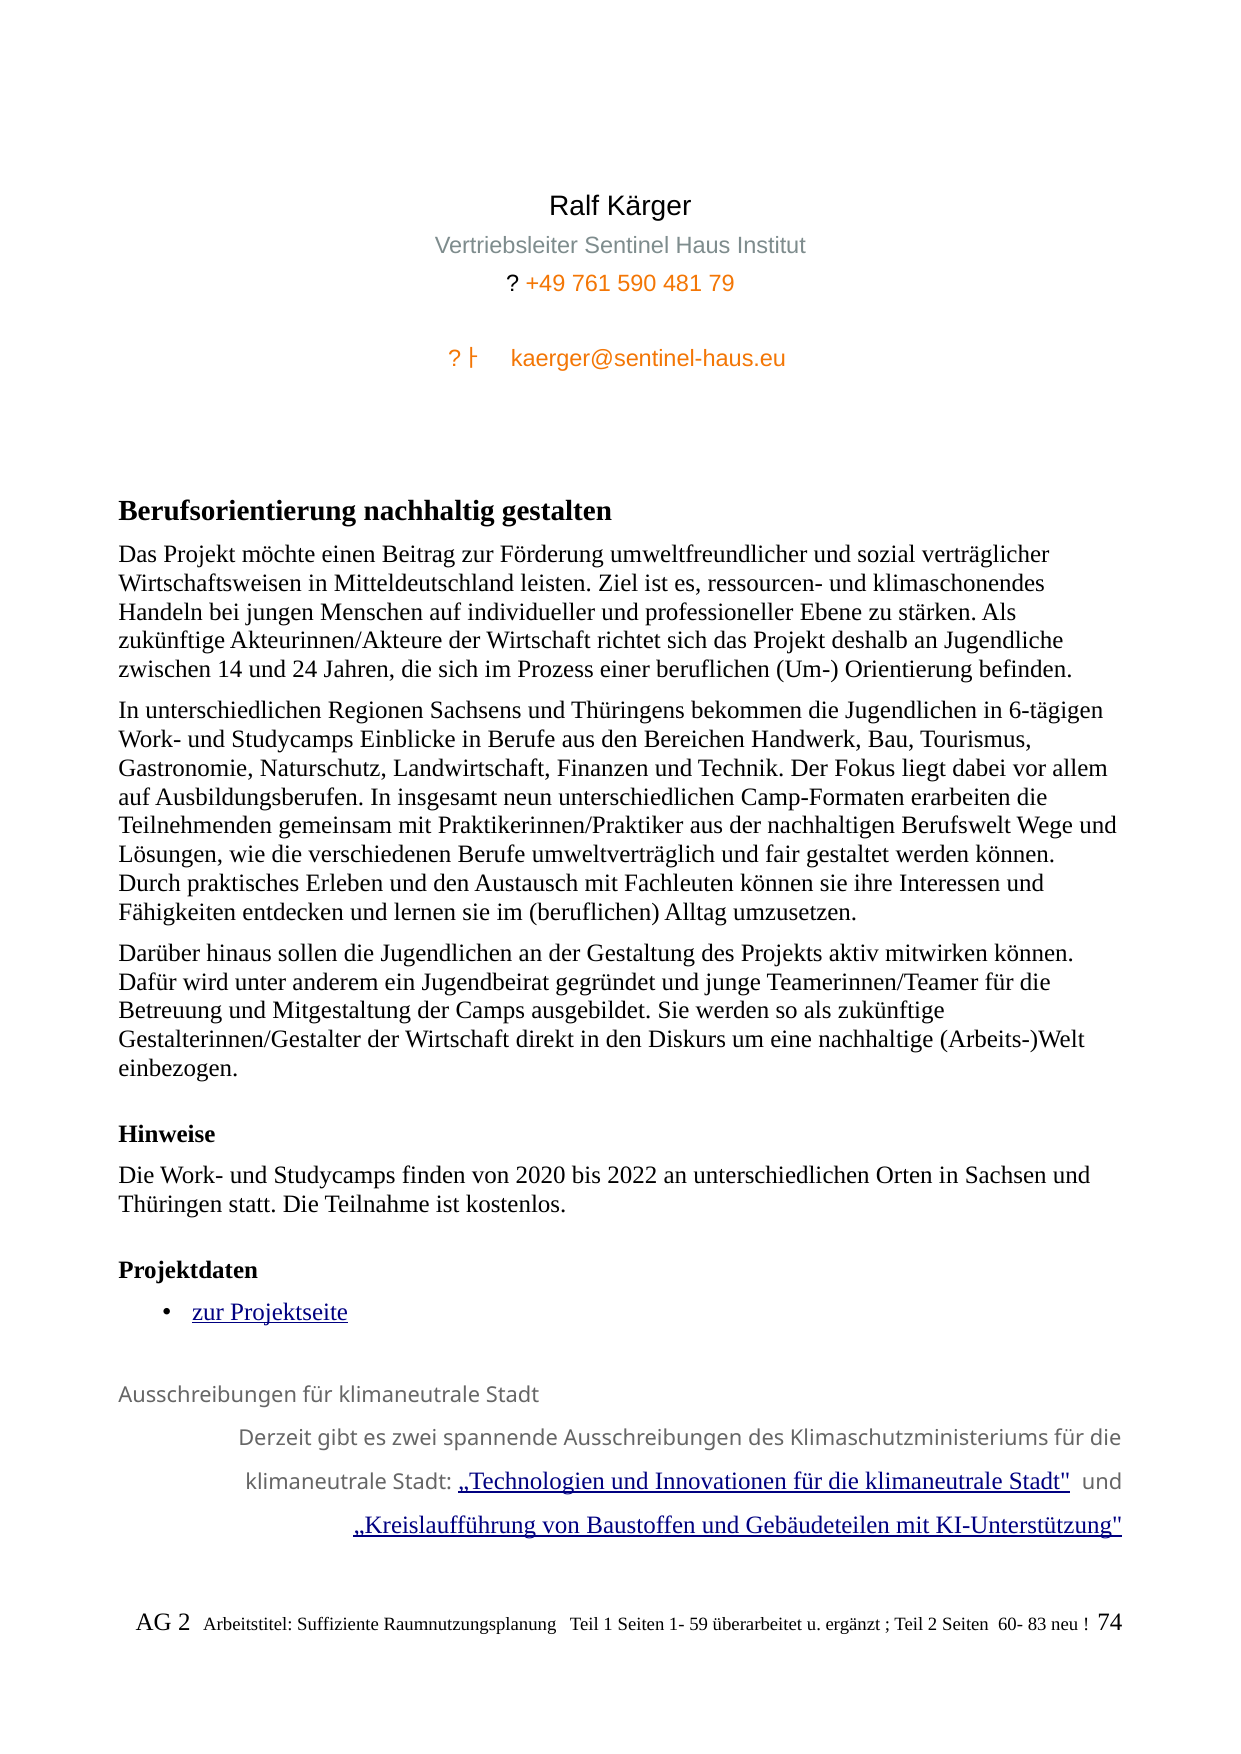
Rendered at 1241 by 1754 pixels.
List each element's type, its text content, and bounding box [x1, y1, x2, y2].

text Ausschreibungen für klimaneutrale Stadt [118, 1379, 1122, 1409]
text In unterschiedlichen Regionen Sachsens und Thüringens bekommen die Jugendlichen in 6-tägigen Work- und Studycamps Einblicke in Berufe aus den Bereichen Handwerk, Bau, Tourismus, Gastronomie, Naturschutz, Landwirtschaft, Finanzen und Technik. Der Fokus liegt dabei vor allem auf Ausbildungsberufen. In insgesamt neun unterschiedlichen Camp-Formaten erarbeiten die Teilnehmenden gemeinsam mit Praktikerinnen/Praktiker aus der nachhaltigen Berufswelt Wege und Lösungen, wie die verschiedenen Berufe umweltverträglich und fair gestaltet werden können. Durch praktisches Erleben und den Austausch mit Fachleuten können sie ihre Interessen und Fähigkeiten entdecken und lernen sie im (beruflichen) Alltag umzusetzen. [118, 695, 1122, 925]
table_header [118, 463, 1122, 468]
text Die Work- und Studycamps finden von 2020 bis 2022 an unterschiedlichen Orten in Sachsen und Thüringen statt. Die Teilnahme ist kostenlos. [118, 1160, 1122, 1218]
table_header Ralf Kärger Vertriebsleiter Sentinel Haus Institut ? +49 761 590 481 79 ?ￂﾠ kaerger@sentinel-haus.eu [118, 118, 1122, 463]
list zur Projektseite [162, 1297, 1122, 1325]
text Das Projekt möchte einen Beitrag zur Förderung umweltfreundlicher und sozial verträglicher Wirtschaftsweisen in Mitteldeutschland leisten. Ziel ist es, ressourcen- und klimaschonendes Handeln bei jungen Menschen auf individueller und professioneller Ebene zu stärken. Als zukünftige Akteurinnen/Akteure der Wirtschaft richtet sich das Projekt deshalb an Jugendliche zwischen 14 und 24 Jahren, die sich im Prozess einer beruflichen (Um-) Orientierung befinden. [118, 539, 1122, 683]
text Derzeit gibt es zwei spannende Ausschreibungen des Klimaschutzministeriums für die klimaneutrale Stadt: „Technologien und Innovationen für die klimaneutrale Stadt" und „Kreislaufführung von Baustoffen und Gebäudeteilen mit KI-Unterstützung" [118, 1421, 1122, 1539]
subtitle Hinweise [118, 1119, 1122, 1148]
subtitle Berufsorientierung nachhaltig gestalten [118, 493, 1122, 527]
text Darüber hinaus sollen die Jugendlichen an der Gestaltung des Projekts aktiv mitwirken können. Dafür wird unter anderem ein Jugendbeirat gegründet und junge Teamerinnen/Teamer für die Betreuung und Mitgestaltung der Camps ausgebildet. Sie werden so als zukünftige Gestalterinnen/Gestalter der Wirtschaft direkt in den Diskurs um eine nachhaltige (Arbeits-)Welt einbezogen. [118, 938, 1122, 1082]
subtitle Projektdaten [118, 1255, 1122, 1284]
